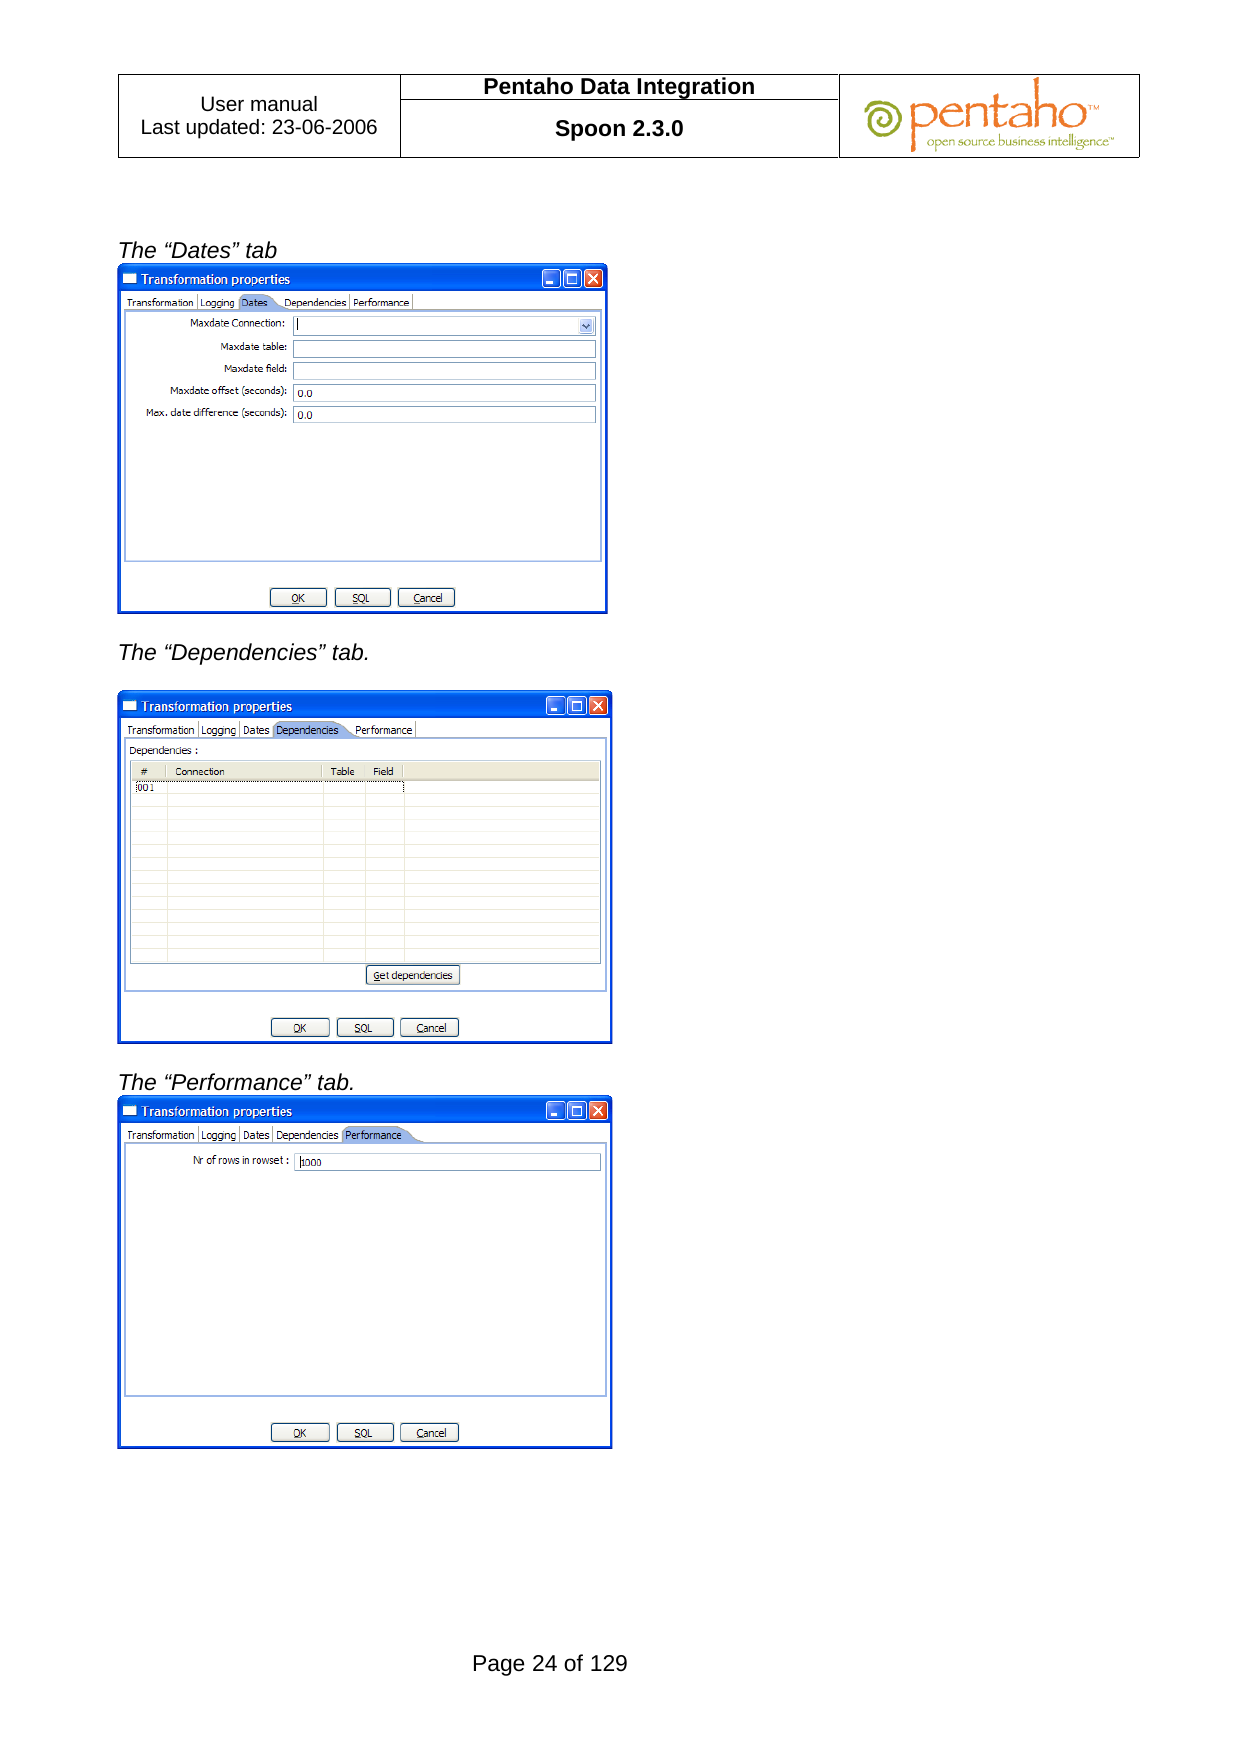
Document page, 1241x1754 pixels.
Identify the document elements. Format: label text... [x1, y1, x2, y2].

picture [117, 690, 613, 1044]
picture [117, 1095, 613, 1449]
text The “Dates” tab [117, 238, 1137, 264]
text The “Performance” tab. [117, 1069, 1137, 1095]
picture [117, 263, 608, 614]
text The “Dependencies” tab. [117, 639, 1137, 665]
